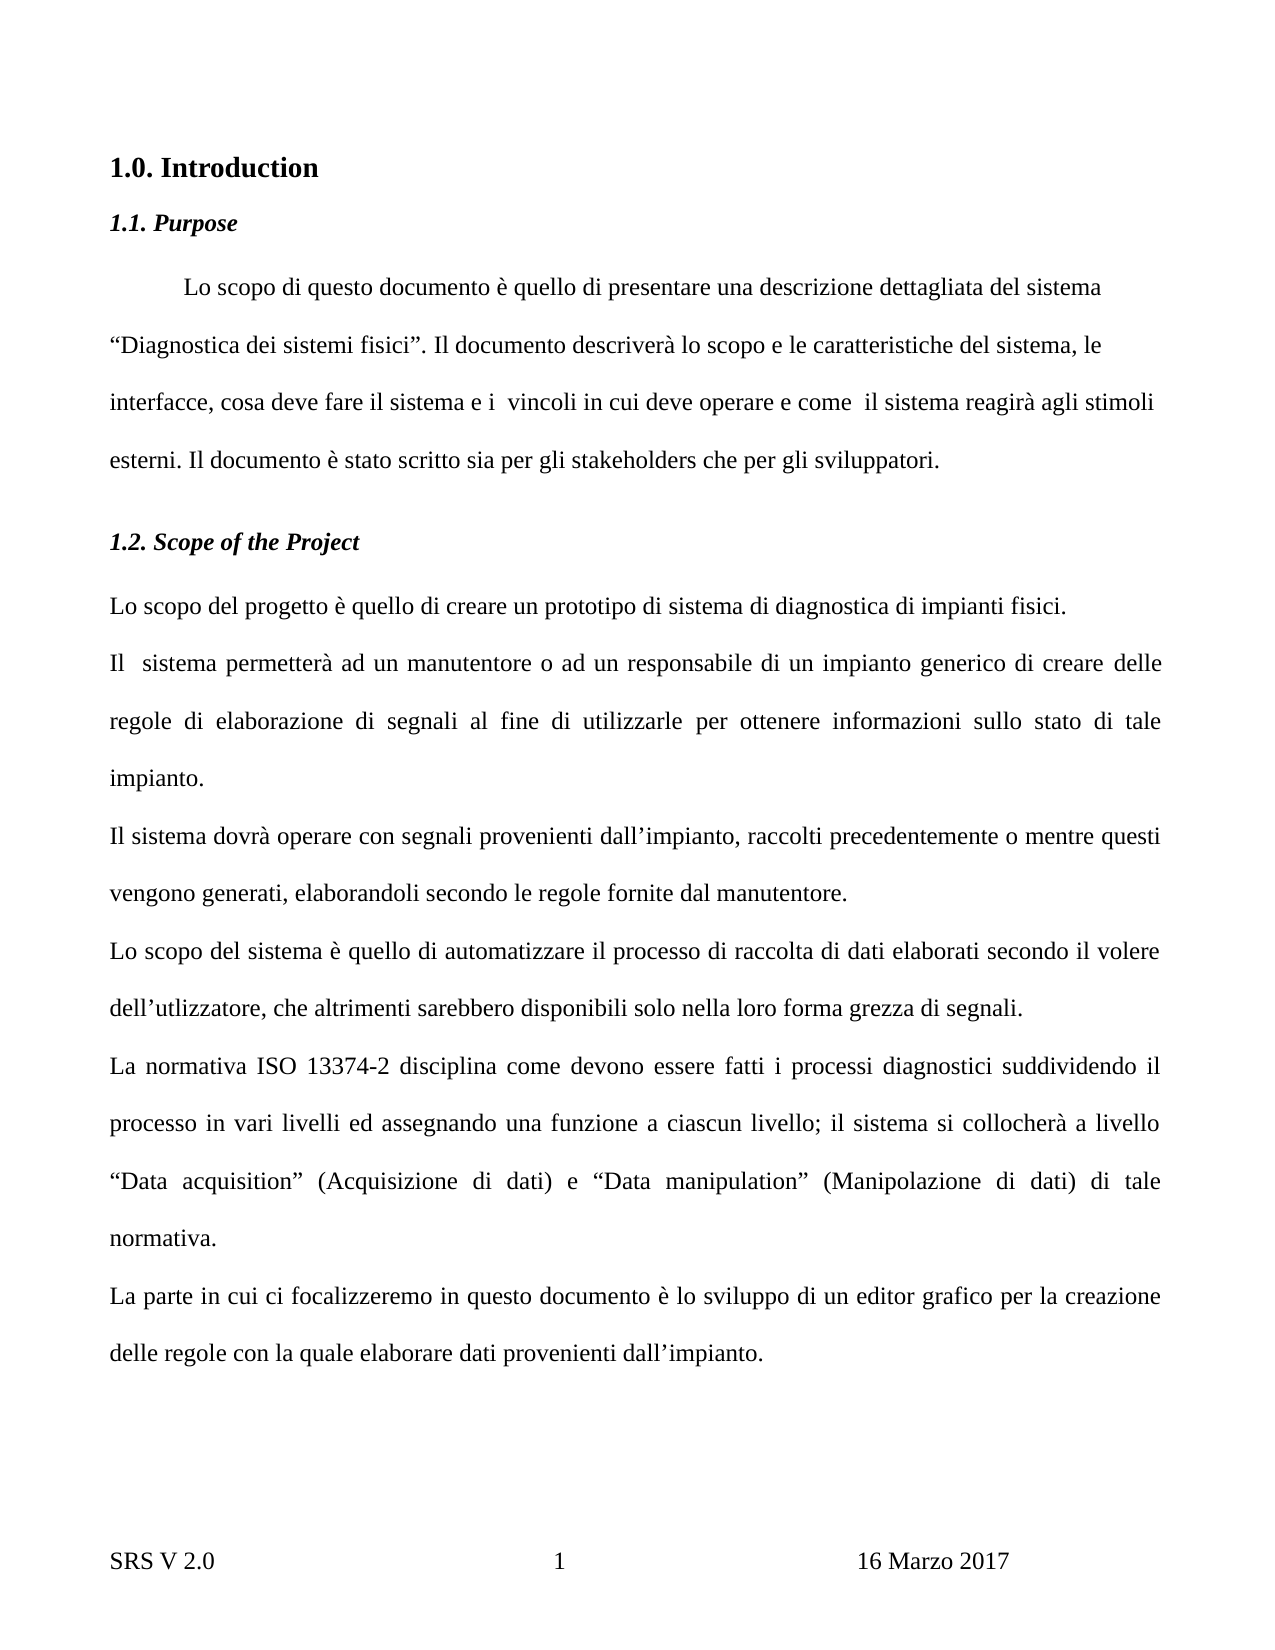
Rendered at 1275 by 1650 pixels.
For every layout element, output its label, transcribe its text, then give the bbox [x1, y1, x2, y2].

subtitle 1.1. Purpose [109, 208, 1162, 237]
text La normativa ISO 13374-2 disciplina come devono essere fatti i processi diagnostici suddividendo il processo in vari livelli ed assegnando una funzione a ciascun livello; il sistema si collocherà a livello “Data acquisition” (Acquisizione di dati) e “Data manipulation” (Manipolazione di dati) di tale normativa. [109, 1051, 1162, 1252]
text Il sistema dovrà operare con segnali provenienti dall’impianto, raccolti precedentemente o mentre questi vengono generati, elaborandoli secondo le regole fornite dal manutentore. [109, 821, 1162, 907]
text Lo scopo del progetto è quello di creare un prototipo di sistema di diagnostica di impianti fisici. [109, 591, 1162, 620]
text Lo scopo del sistema è quello di automatizzare il processo di raccolta di dati elaborati secondo il volere dell’utlizzatore, che altrimenti sarebbero disponibili solo nella loro forma grezza di segnali. [109, 936, 1162, 1022]
subtitle 1.2. Scope of the Project [109, 527, 1162, 556]
text Lo scopo di questo documento è quello di presentare una descrizione dettagliata del sistema “Diagnostica dei sistemi fisici”. Il documento descriverà lo scopo e le caratteristiche del sistema, le interfacce, cosa deve fare il sistema e i vincoli in cui deve operare e come il sistema reagirà agli stimoli esterni. Il documento è stato scritto sia per gli stakeholders che per gli sviluppatori. [109, 272, 1162, 473]
subtitle 1.0. Introduction [109, 150, 1162, 183]
text La parte in cui ci focalizzeremo in questo documento è lo sviluppo di un editor grafico per la creazione delle regole con la quale elaborare dati provenienti dall’impianto. [109, 1281, 1162, 1367]
text Il sistema permetterà ad un manutentore o ad un responsabile di un impianto generico di creare delle regole di elaborazione di segnali al fine di utilizzarle per ottenere informazioni sullo stato di tale impianto. [109, 648, 1162, 792]
